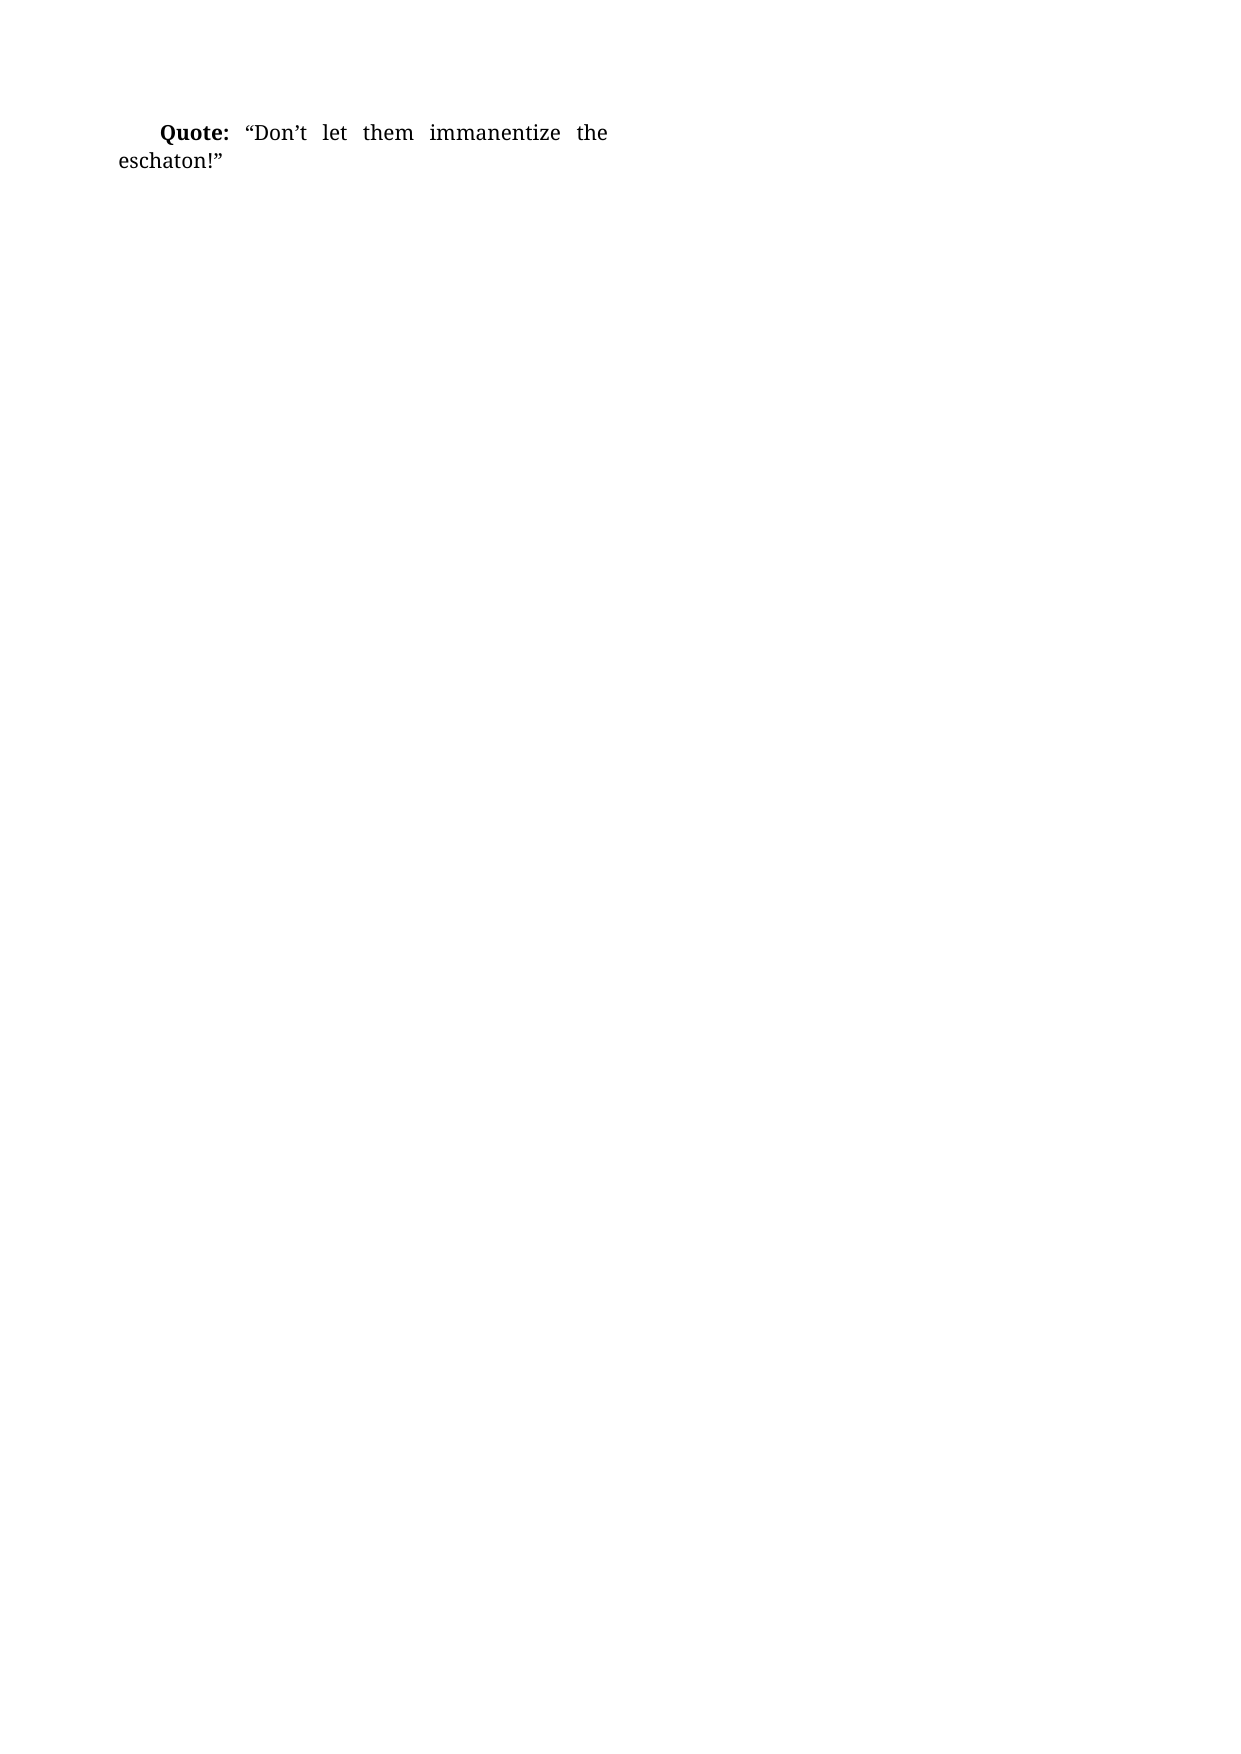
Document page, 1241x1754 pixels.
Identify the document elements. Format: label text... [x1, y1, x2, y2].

text Quote: “Don’t let them immanentize the eschaton!” [118, 118, 608, 175]
